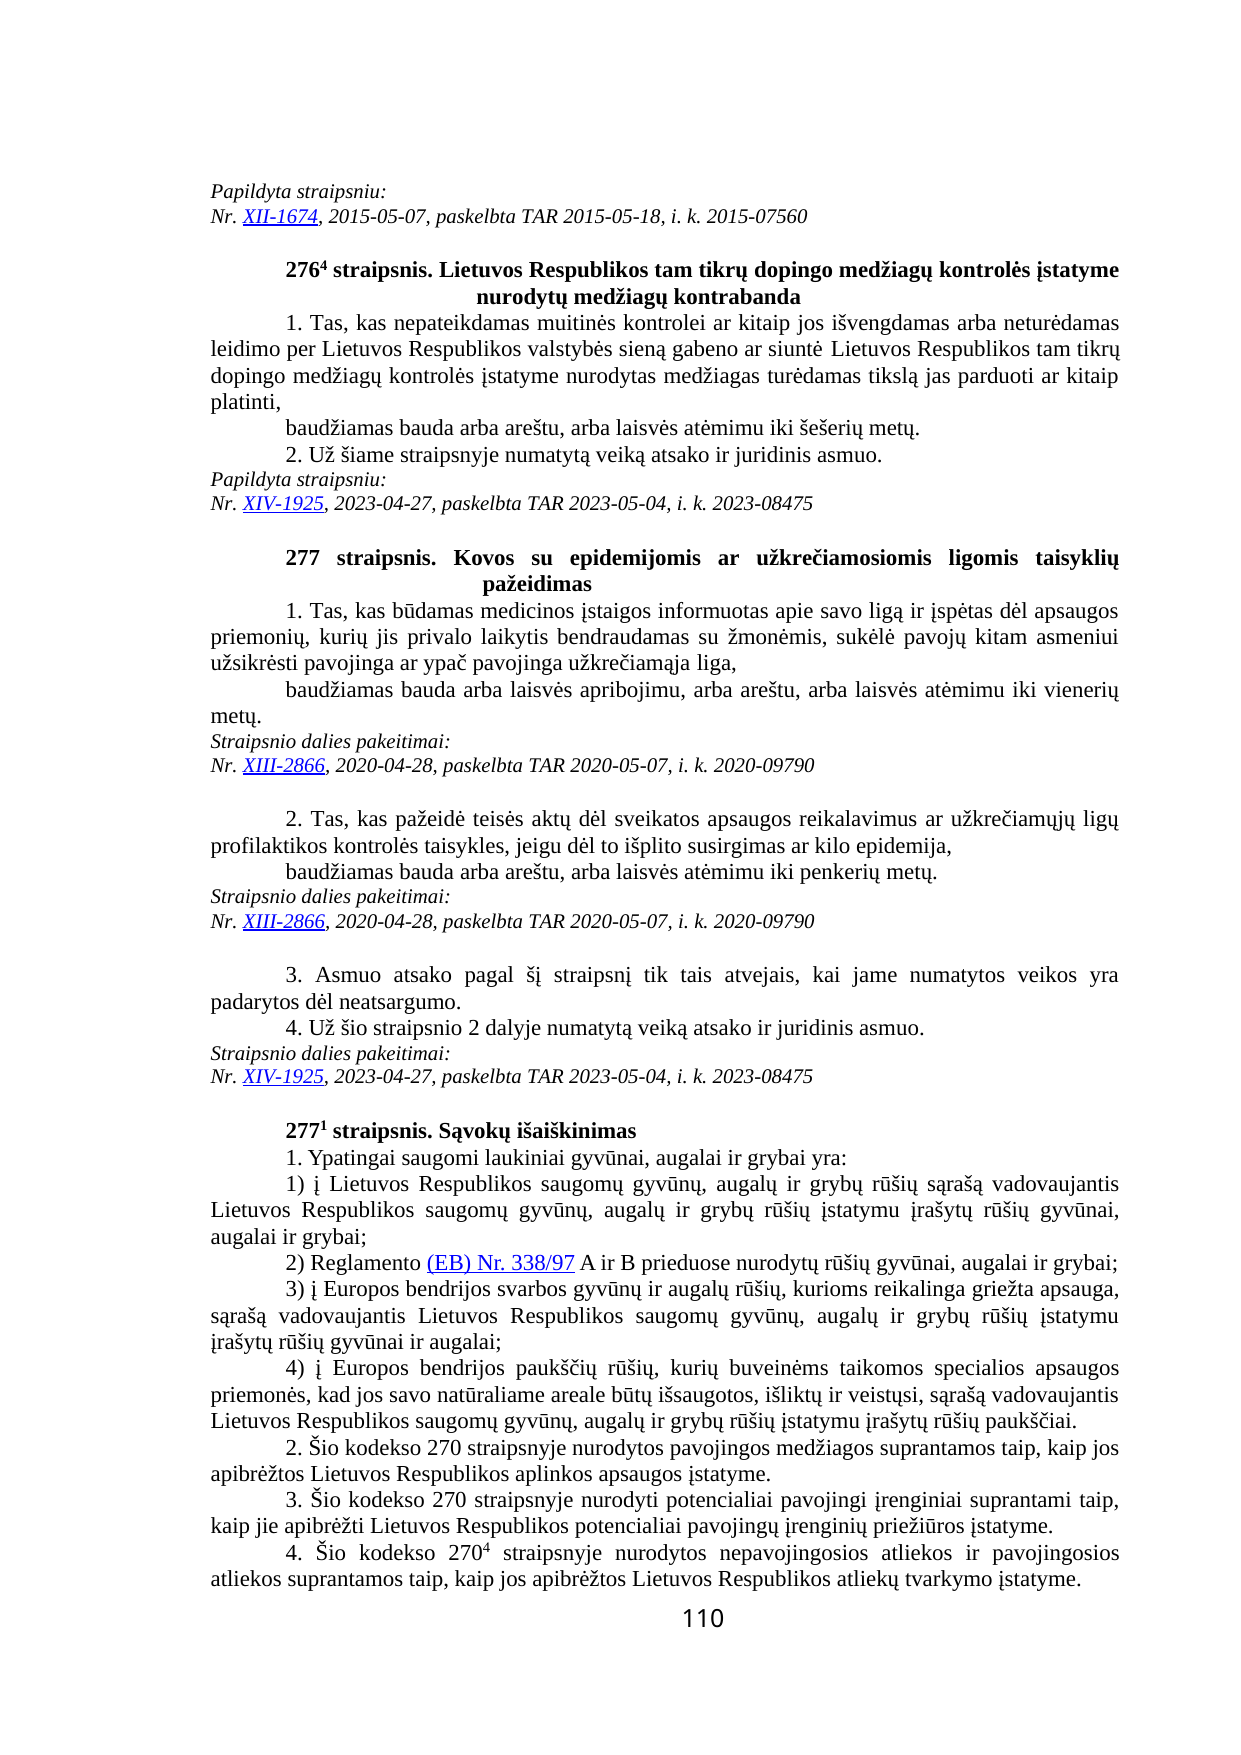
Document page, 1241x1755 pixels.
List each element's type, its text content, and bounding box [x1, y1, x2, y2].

text Papildyta straipsniu: [210, 179, 1120, 203]
text baudžiamas bauda arba areštu, arba laisvės atėmimu iki penkerių metų. [210, 858, 1120, 884]
text Straipsnio dalies pakeitimai: [210, 1040, 1120, 1064]
text 1. Tas, kas būdamas medicinos įstaigos informuotas apie savo ligą ir įspėtas dėl apsaugos priemonių, kurių jis privalo laikytis bendraudamas su žmonėmis, sukėlė pavojų kitam asmeniui užsikrėsti pavojinga ar ypač pavojinga užkrečiamąja liga, [210, 597, 1120, 676]
text 3. Šio kodekso 270 straipsnyje nurodyti potencialiai pavojingi įrenginiai suprantami taip, kaip jie apibrėžti Lietuvos Respublikos potencialiai pavojingų įrenginių priežiūros įstatyme. [210, 1486, 1120, 1539]
text 3) į Europos bendrijos svarbos gyvūnų ir augalų rūšių, kurioms reikalinga griežta apsauga, sąrašą vadovaujantis Lietuvos Respublikos saugomų gyvūnų, augalų ir grybų rūšių įstatymu įrašytų rūšių gyvūnai ir augalai; [210, 1275, 1120, 1354]
text 4. Šio kodekso 2704 straipsnyje nurodytos nepavojingosios atliekos ir pavojingosios atliekos suprantamos taip, kaip jos apibrėžtos Lietuvos Respublikos atliekų tvarkymo įstatyme. [210, 1539, 1120, 1592]
text 1) į Lietuvos Respublikos saugomų gyvūnų, augalų ir grybų rūšių sąrašą vadovaujantis Lietuvos Respublikos saugomų gyvūnų, augalų ir grybų rūšių įstatymu įrašytų rūšių gyvūnai, augalai ir grybai; [210, 1170, 1120, 1249]
text 4) į Europos bendrijos paukščių rūšių, kurių buveinėms taikomos specialios apsaugos priemonės, kad jos savo natūraliame areale būtų išsaugotos, išliktų ir veistųsi, sąrašą vadovaujantis Lietuvos Respublikos saugomų gyvūnų, augalų ir grybų rūšių įstatymu įrašytų rūšių paukščiai. [210, 1354, 1120, 1433]
text 3. Asmuo atsako pagal šį straipsnį tik tais atvejais, kai jame numatytos veikos yra padarytos dėl neatsargumo. [210, 961, 1120, 1014]
text Nr. XIV-1925, 2023-04-27, paskelbta TAR 2023-05-04, i. k. 2023-08475 [210, 1064, 1120, 1088]
text 4. Už šio straipsnio 2 dalyje numatytą veiką atsako ir juridinis asmuo. [210, 1014, 1120, 1040]
text Nr. XII-1674, 2015-05-07, paskelbta TAR 2015-05-18, i. k. 2015-07560 [210, 203, 1120, 228]
text 1. Tas, kas nepateikdamas muitinės kontrolei ar kitaip jos išvengdamas arba neturėdamas leidimo per Lietuvos Respublikos valstybės sieną gabeno ar siuntė Lietuvos Respublikos tam tikrų dopingo medžiagų kontrolės įstatyme nurodytas medžiagas turėdamas tikslą jas parduoti ar kitaip platinti, [210, 309, 1120, 414]
text 2771 straipsnis. Sąvokų išaiškinimas [210, 1117, 1120, 1144]
text 2) Reglamento (EB) Nr. 338/97 A ir B prieduose nurodytų rūšių gyvūnai, augalai ir grybai; [210, 1249, 1120, 1275]
text 2. Tas, kas pažeidė teisės aktų dėl sveikatos apsaugos reikalavimus ar užkrečiamųjų ligų profilaktikos kontrolės taisykles, jeigu dėl to išplito susirgimas ar kilo epidemija, [210, 805, 1120, 858]
text 2. Už šiame straipsnyje numatytą veiką atsako ir juridinis asmuo. [210, 441, 1120, 467]
text 2764 straipsnis. Lietuvos Respublikos tam tikrų dopingo medžiagų kontrolės įstatyme nurodytų medžiagų kontrabanda [285, 256, 1120, 309]
text Nr. XIV-1925, 2023-04-27, paskelbta TAR 2023-05-04, i. k. 2023-08475 [210, 491, 1120, 515]
text 1. Ypatingai saugomi laukiniai gyvūnai, augalai ir grybai yra: [210, 1144, 1120, 1170]
text 277 straipsnis. Kovos su epidemijomis ar užkrečiamosiomis ligomis taisyklių pažeidimas [285, 544, 1120, 597]
text baudžiamas bauda arba areštu, arba laisvės atėmimu iki šešerių metų. [210, 414, 1120, 441]
text Papildyta straipsniu: [210, 467, 1120, 491]
text Nr. XIII-2866, 2020-04-28, paskelbta TAR 2020-05-07, i. k. 2020-09790 [210, 753, 1120, 777]
text baudžiamas bauda arba laisvės apribojimu, arba areštu, arba laisvės atėmimu iki vienerių metų. [210, 676, 1120, 728]
text Straipsnio dalies pakeitimai: [210, 884, 1120, 908]
text Straipsnio dalies pakeitimai: [210, 728, 1120, 753]
text Nr. XIII-2866, 2020-04-28, paskelbta TAR 2020-05-07, i. k. 2020-09790 [210, 908, 1120, 933]
text 2. Šio kodekso 270 straipsnyje nurodytos pavojingos medžiagos suprantamos taip, kaip jos apibrėžtos Lietuvos Respublikos aplinkos apsaugos įstatyme. [210, 1433, 1120, 1486]
